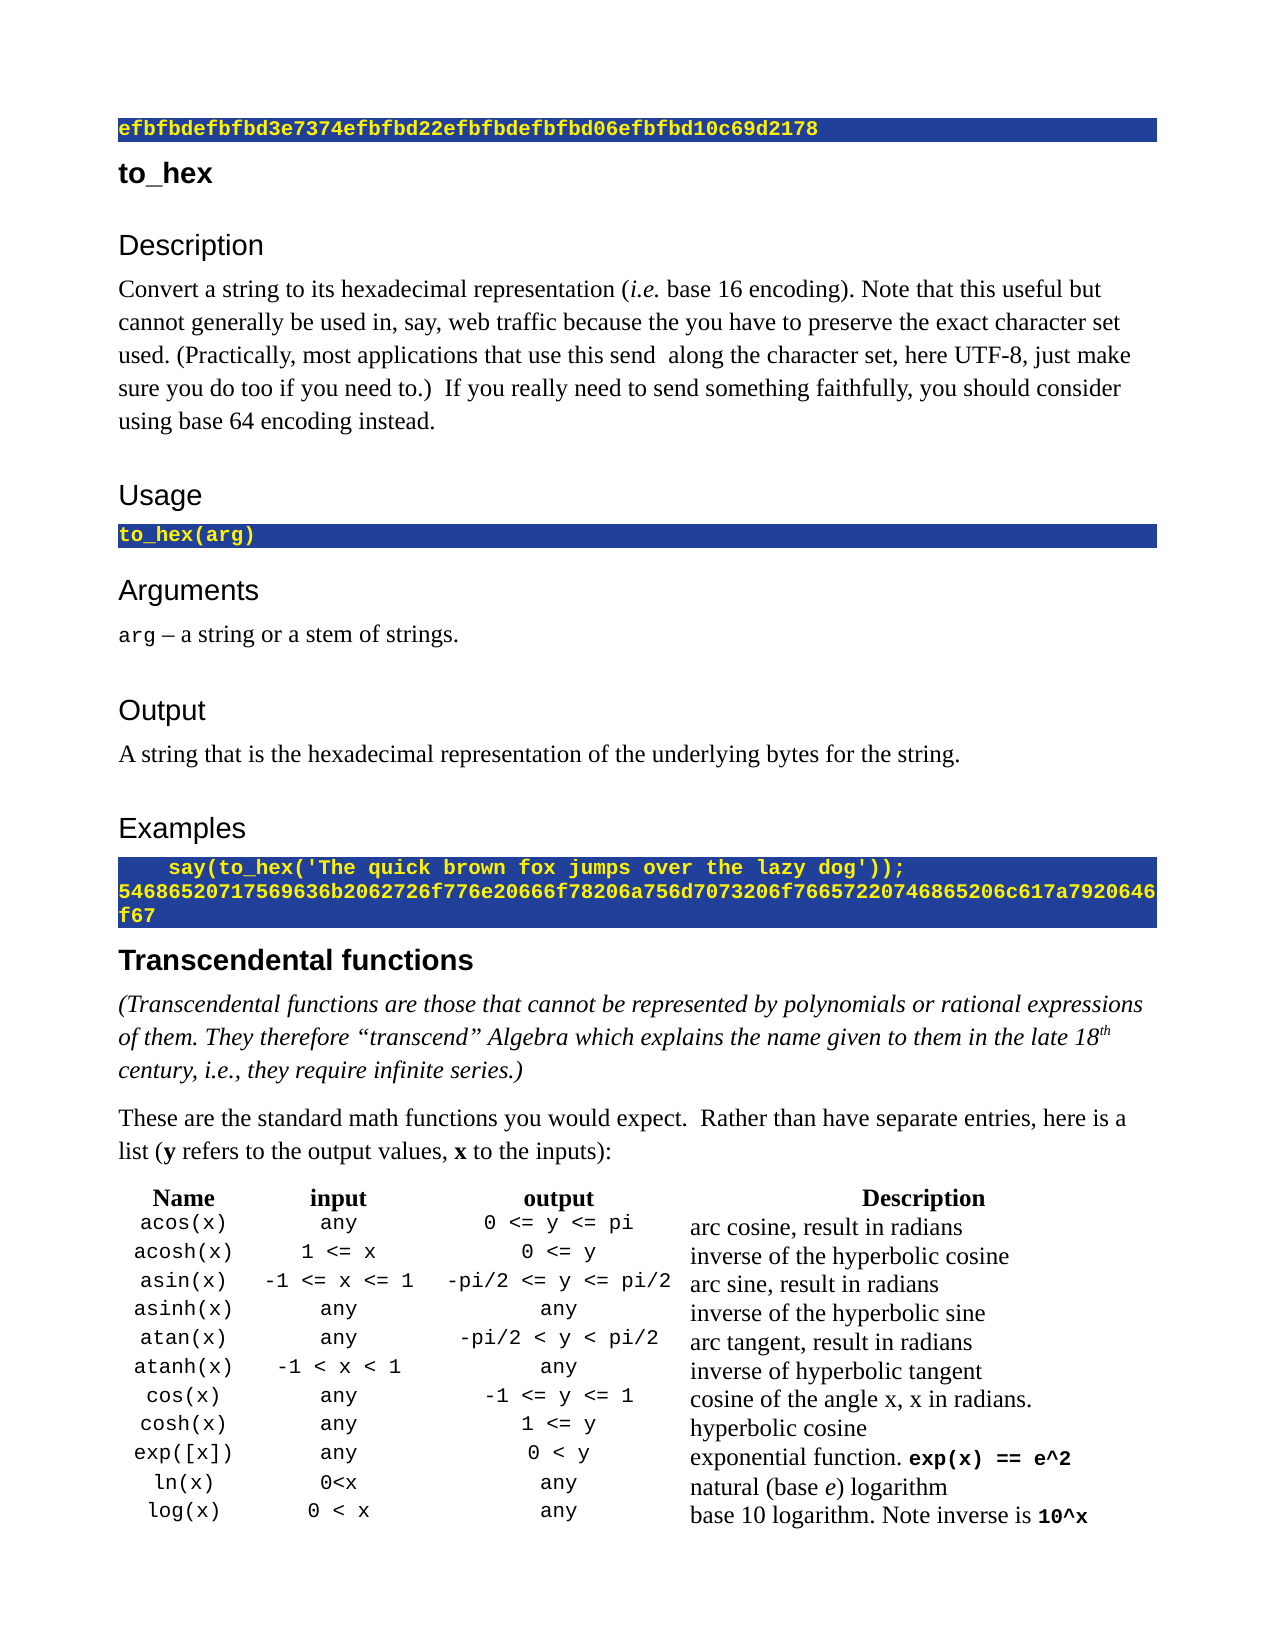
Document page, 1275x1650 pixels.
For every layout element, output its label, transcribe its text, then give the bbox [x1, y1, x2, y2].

table_cell 1 <= x [249, 1241, 427, 1269]
text Convert a string to its hexadecimal representation (i.e. base 16 encoding). Note that this useful but cannot generally be used in, say, web traffic because the you have to preserve the exact character set used. (Practically, most applications that use this send along the character set, here UTF-8, just make sure you do too if you need to.) If you really need to send something faithfully, you should consider using base 64 encoding instead. [118, 274, 1157, 434]
table_cell -1 <= y <= 1 [428, 1385, 690, 1413]
table_cell atan(x) [118, 1327, 249, 1356]
table_cell any [249, 1327, 427, 1356]
text 54686520717569636b2062726f776e20666f78206a756d7073206f76657220746865206c617a7920646f67 [118, 881, 1157, 928]
table_cell arc sine, result in radians [690, 1270, 1157, 1298]
subtitle Arguments [118, 573, 1157, 607]
table_header Description [690, 1183, 1157, 1212]
table_cell inverse of hyperbolic tangent [690, 1356, 1157, 1384]
table_cell acosh(x) [118, 1241, 249, 1269]
text arg – a string or a stem of strings. [118, 619, 1157, 649]
table_cell any [428, 1500, 690, 1530]
table_cell -pi/2 <= y <= pi/2 [428, 1270, 690, 1298]
table_cell 0 <= y <= pi [428, 1212, 690, 1241]
table_cell arc tangent, result in radians [690, 1327, 1157, 1356]
text say(to_hex('The quick brown fox jumps over the lazy dog')); [118, 857, 1157, 881]
table_cell any [249, 1385, 427, 1413]
table_cell arc cosine, result in radians [690, 1212, 1157, 1241]
subtitle Examples [118, 811, 1157, 845]
table_cell exponential function. exp(x) == e^2 [690, 1442, 1157, 1472]
table_cell -1 < x < 1 [249, 1356, 427, 1384]
text efbfbdefbfbd3e7374efbfbd22efbfbdefbfbd06efbfbd10c69d2178 [118, 118, 1157, 142]
table_cell 1 <= y [428, 1413, 690, 1442]
table_cell asin(x) [118, 1270, 249, 1298]
text (Transcendental functions are those that cannot be represented by polynomials or rational expressions of them. They therefore “transcend” Algebra which explains the name given to them in the late 18th century, i.e., they require infinite series.) [118, 989, 1157, 1084]
table_cell natural (base e) logarithm [690, 1472, 1157, 1500]
table_cell 0 < x [249, 1500, 427, 1530]
table_cell acos(x) [118, 1212, 249, 1241]
table_cell 0 <= y [428, 1241, 690, 1269]
table_cell log(x) [118, 1500, 249, 1530]
text A string that is the hexadecimal representation of the underlying bytes for the string. [118, 739, 1157, 767]
table_cell ln(x) [118, 1472, 249, 1500]
table_cell asinh(x) [118, 1298, 249, 1327]
table_cell 0<x [249, 1472, 427, 1500]
table_cell -1 <= x <= 1 [249, 1270, 427, 1298]
table_cell cosine of the angle x, x in radians. [690, 1385, 1157, 1413]
table_cell cos(x) [118, 1385, 249, 1413]
table_cell cosh(x) [118, 1413, 249, 1442]
table_cell any [249, 1442, 427, 1472]
table_header input [249, 1183, 427, 1212]
table_cell any [249, 1413, 427, 1442]
table_cell 0 < y [428, 1442, 690, 1472]
subtitle Transcendental functions [118, 943, 1157, 977]
table_cell any [428, 1298, 690, 1327]
subtitle to_hex [118, 156, 1157, 190]
table_cell any [428, 1356, 690, 1384]
table_cell any [249, 1212, 427, 1241]
subtitle Usage [118, 478, 1157, 512]
table_header output [428, 1183, 690, 1212]
table_cell -pi/2 < y < pi/2 [428, 1327, 690, 1356]
table_cell inverse of the hyperbolic sine [690, 1298, 1157, 1327]
table_cell atanh(x) [118, 1356, 249, 1384]
subtitle Output [118, 693, 1157, 726]
table_cell hyperbolic cosine [690, 1413, 1157, 1442]
text These are the standard math functions you would expect. Rather than have separate entries, here is a list (y refers to the output values, x to the inputs): [118, 1103, 1157, 1164]
table_cell exp([x]) [118, 1442, 249, 1472]
text to_hex(arg) [118, 524, 1157, 548]
table_cell base 10 logarithm. Note inverse is 10^x [690, 1500, 1157, 1530]
subtitle Description [118, 228, 1157, 261]
table_header Name [118, 1183, 249, 1212]
table_cell inverse of the hyperbolic cosine [690, 1241, 1157, 1269]
table_cell any [249, 1298, 427, 1327]
table_cell any [428, 1472, 690, 1500]
